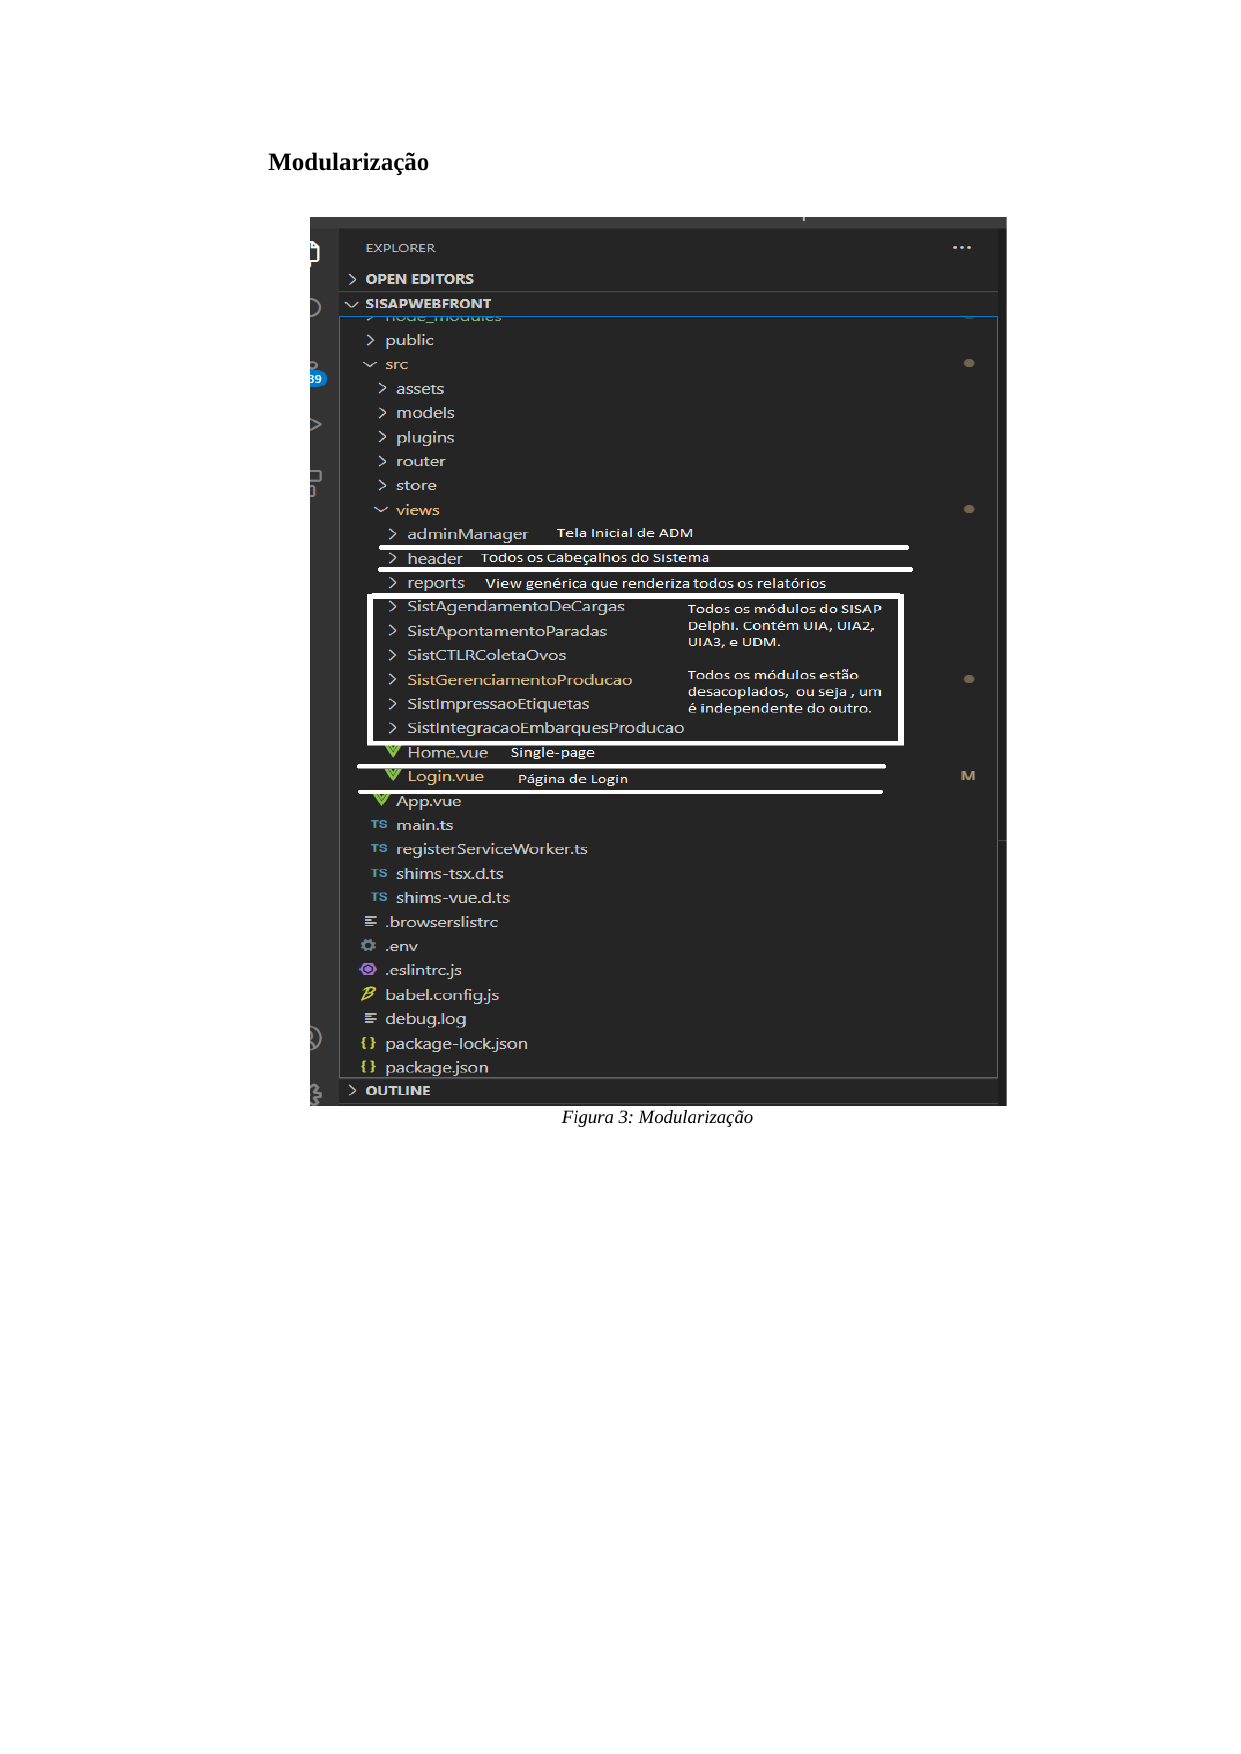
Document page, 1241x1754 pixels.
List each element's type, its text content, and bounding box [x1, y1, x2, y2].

text Modularização [118, 147, 1122, 176]
picture [310, 217, 1007, 1106]
text Figura 3: Modularização [310, 1106, 1007, 1127]
